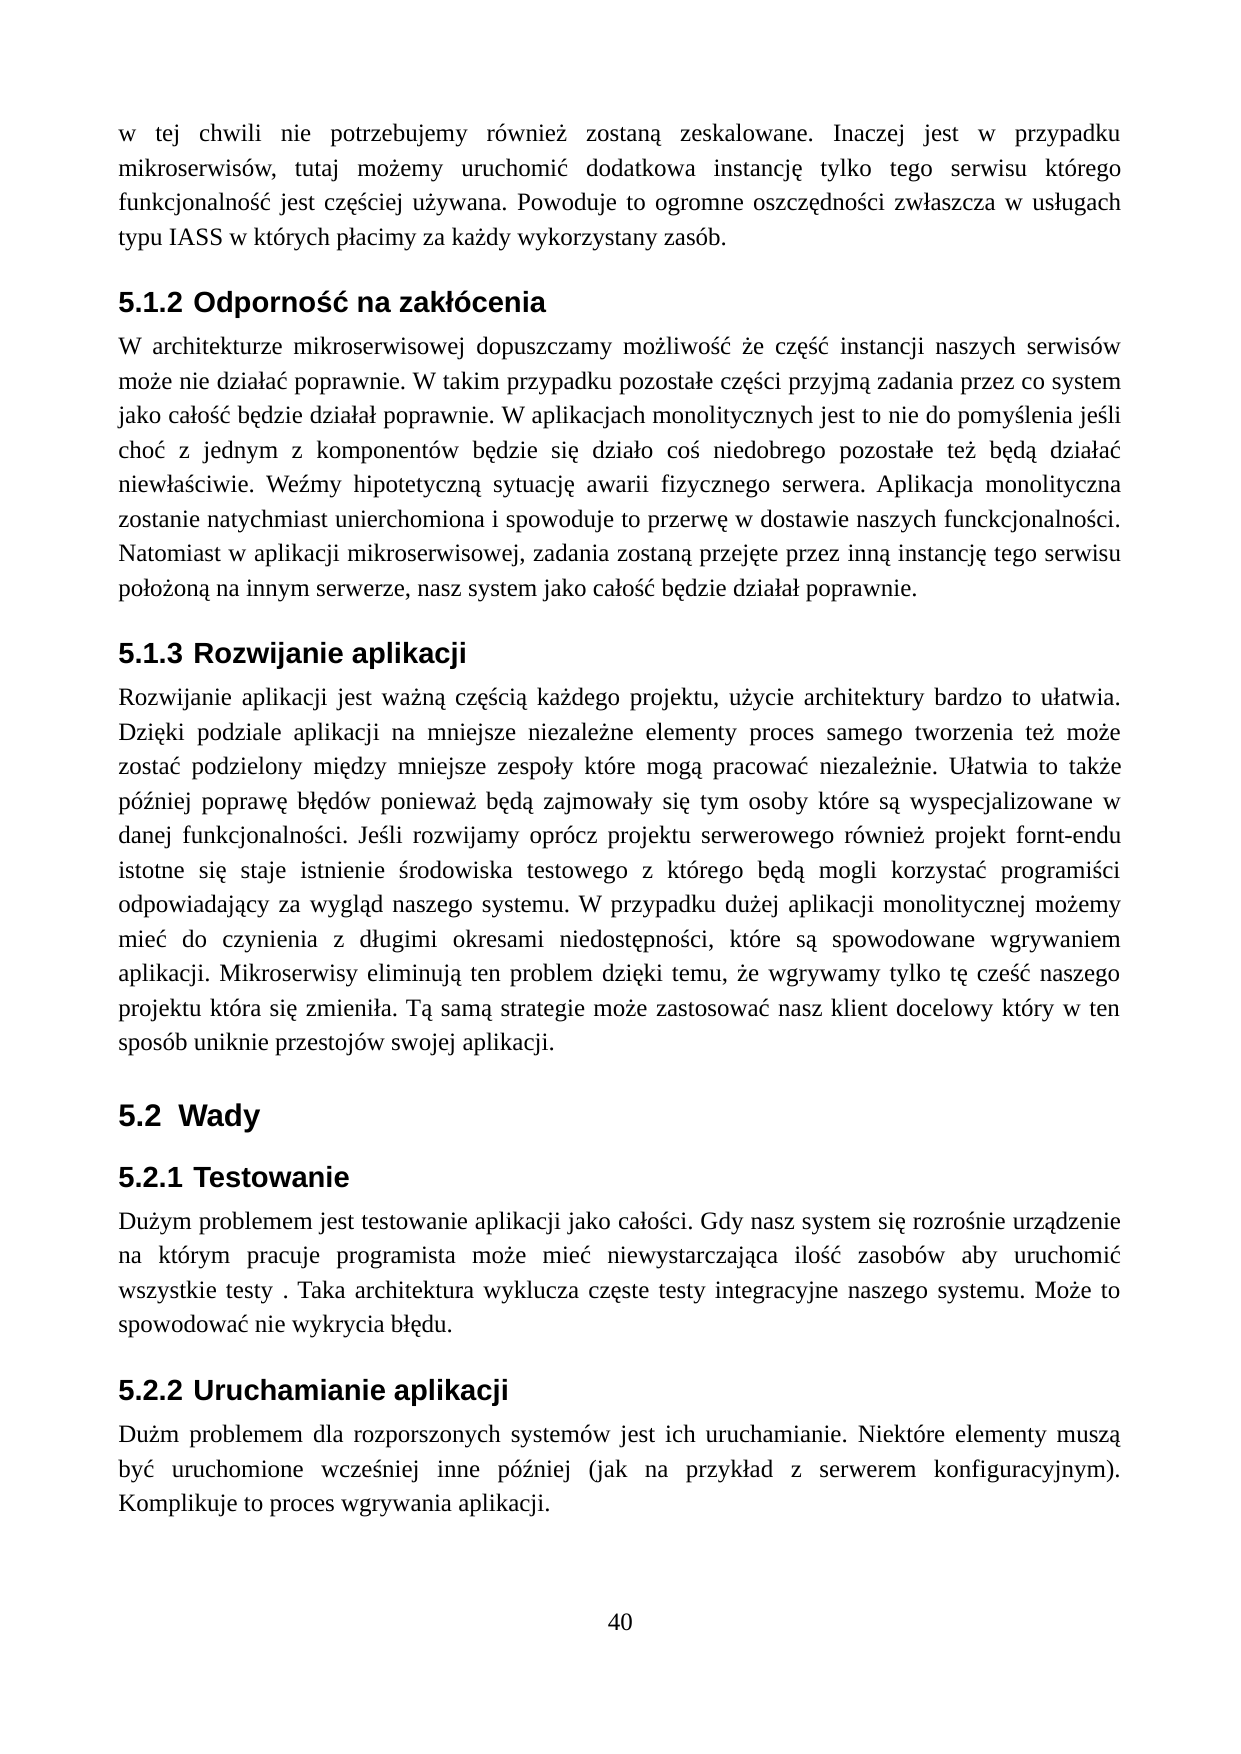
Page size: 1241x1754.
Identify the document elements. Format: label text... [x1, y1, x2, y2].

text Dużm problemem dla rozporszonych systemów jest ich uruchamianie. Niektóre elementy muszą być uruchomione wcześniej inne później (jak na przykład z serwerem konfiguracyjnym). Komplikuje to proces wgrywania aplikacji. [118, 1419, 1122, 1517]
subtitle Rozwijanie aplikacji [118, 636, 1122, 670]
text W architekturze mikroserwisowej dopuszczamy możliwość że część instancji naszych serwisów może nie działać poprawnie. W takim przypadku pozostałe części przyjmą zadania przez co system jako całość będzie działał poprawnie. W aplikacjach monolitycznych jest to nie do pomyślenia jeśli choć z jednym z komponentów będzie się działo coś niedobrego pozostałe też będą działać niewłaściwie. Weźmy hipotetyczną sytuację awarii fizycznego serwera. Aplikacja monolityczna zostanie natychmiast unierchomiona i spowoduje to przerwę w dostawie naszych funckcjonalności. Natomiast w aplikacji mikroserwisowej, zadania zostaną przejęte przez inną instancję tego serwisu położoną na innym serwerze, nasz system jako całość będzie działał poprawnie. [118, 331, 1122, 601]
text Rozwijanie aplikacji jest ważną częścią każdego projektu, użycie architektury bardzo to ułatwia. Dzięki podziale aplikacji na mniejsze niezależne elementy proces samego tworzenia też może zostać podzielony między mniejsze zespoły które mogą pracować niezależnie. Ułatwia to także później poprawę błędów ponieważ będą zajmowały się tym osoby które są wyspecjalizowane w danej funkcjonalności. Jeśli rozwijamy oprócz projektu serwerowego również projekt fornt-endu istotne się staje istnienie środowiska testowego z którego będą mogli korzystać programiści odpowiadający za wygląd naszego systemu. W przypadku dużej aplikacji monolitycznej możemy mieć do czynienia z długimi okresami niedostępności, które są spowodowane wgrywaniem aplikacji. Mikroserwisy eliminują ten problem dzięki temu, że wgrywamy tylko tę cześć naszego projektu która się zmieniła. Tą samą strategie może zastosować nasz klient docelowy który w ten sposób uniknie przestojów swojej aplikacji. [118, 682, 1122, 1056]
subtitle Odporność na zakłócenia [118, 285, 1122, 319]
subtitle Uruchamianie aplikacji [118, 1373, 1122, 1407]
text w tej chwili nie potrzebujemy również zostaną zeskalowane. Inaczej jest w przypadku mikroserwisów, tutaj możemy uruchomić dodatkowa instancję tylko tego serwisu którego funkcjonalność jest częściej używana. Powoduje to ogromne oszczędności zwłaszcza w usługach typu IASS w których płacimy za każdy wykorzystany zasób. [118, 118, 1122, 250]
text Dużym problemem jest testowanie aplikacji jako całości. Gdy nasz system się rozrośnie urządzenie na którym pracuje programista może mieć niewystarczająca ilość zasobów aby uruchomić wszystkie testy . Taka architektura wyklucza częste testy integracyjne naszego systemu. Może to spowodować nie wykrycia błędu. [118, 1206, 1122, 1338]
subtitle Testowanie [118, 1160, 1122, 1193]
subtitle Wady [118, 1097, 1122, 1133]
